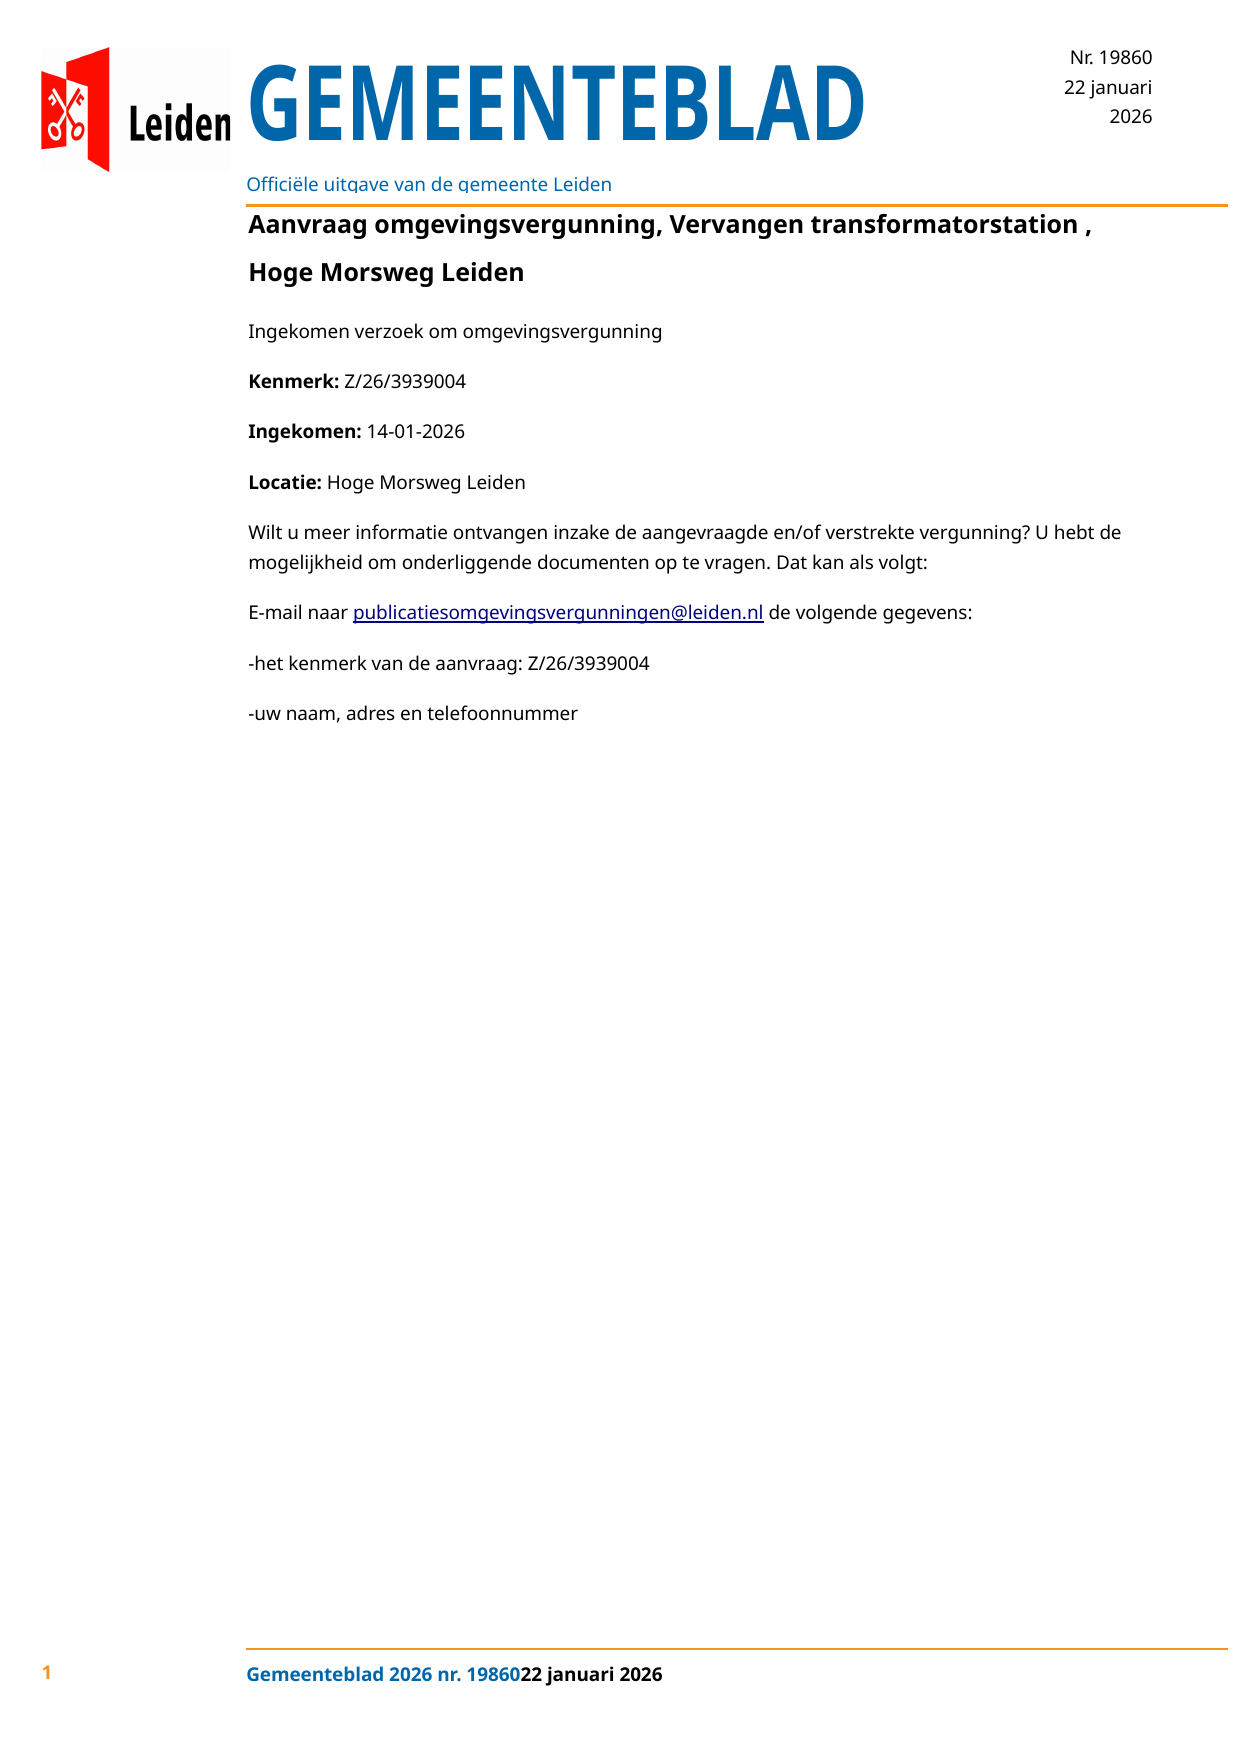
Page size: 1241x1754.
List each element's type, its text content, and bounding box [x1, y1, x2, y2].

text -het kenmerk van de aanvraag: Z/26/3939004 [248, 650, 1152, 676]
picture [41, 47, 231, 172]
text Ingekomen verzoek om omgevingsvergunning [248, 318, 1152, 344]
text E-mail naar publicatiesomgevingsvergunningen@leiden.nl de volgende gegevens: [248, 599, 1152, 625]
text -uw naam, adres en telefoonnummer [248, 700, 1152, 726]
text Ingekomen: 14-01-2026 [248, 419, 1152, 444]
text Wilt u meer informatie ontvangen inzake de aangevraagde en/of verstrekte vergunning? U hebt de mogelijkheid om onderliggende documenten op te vragen. Dat kan als volgt: [248, 519, 1152, 575]
text Aanvraag omgevingsvergunning, Vervangen transformatorstation , Hoge Morsweg Leiden [248, 207, 1152, 288]
text Locatie: Hoge Morsweg Leiden [248, 469, 1152, 495]
text Kenmerk: Z/26/3939004 [248, 368, 1152, 394]
